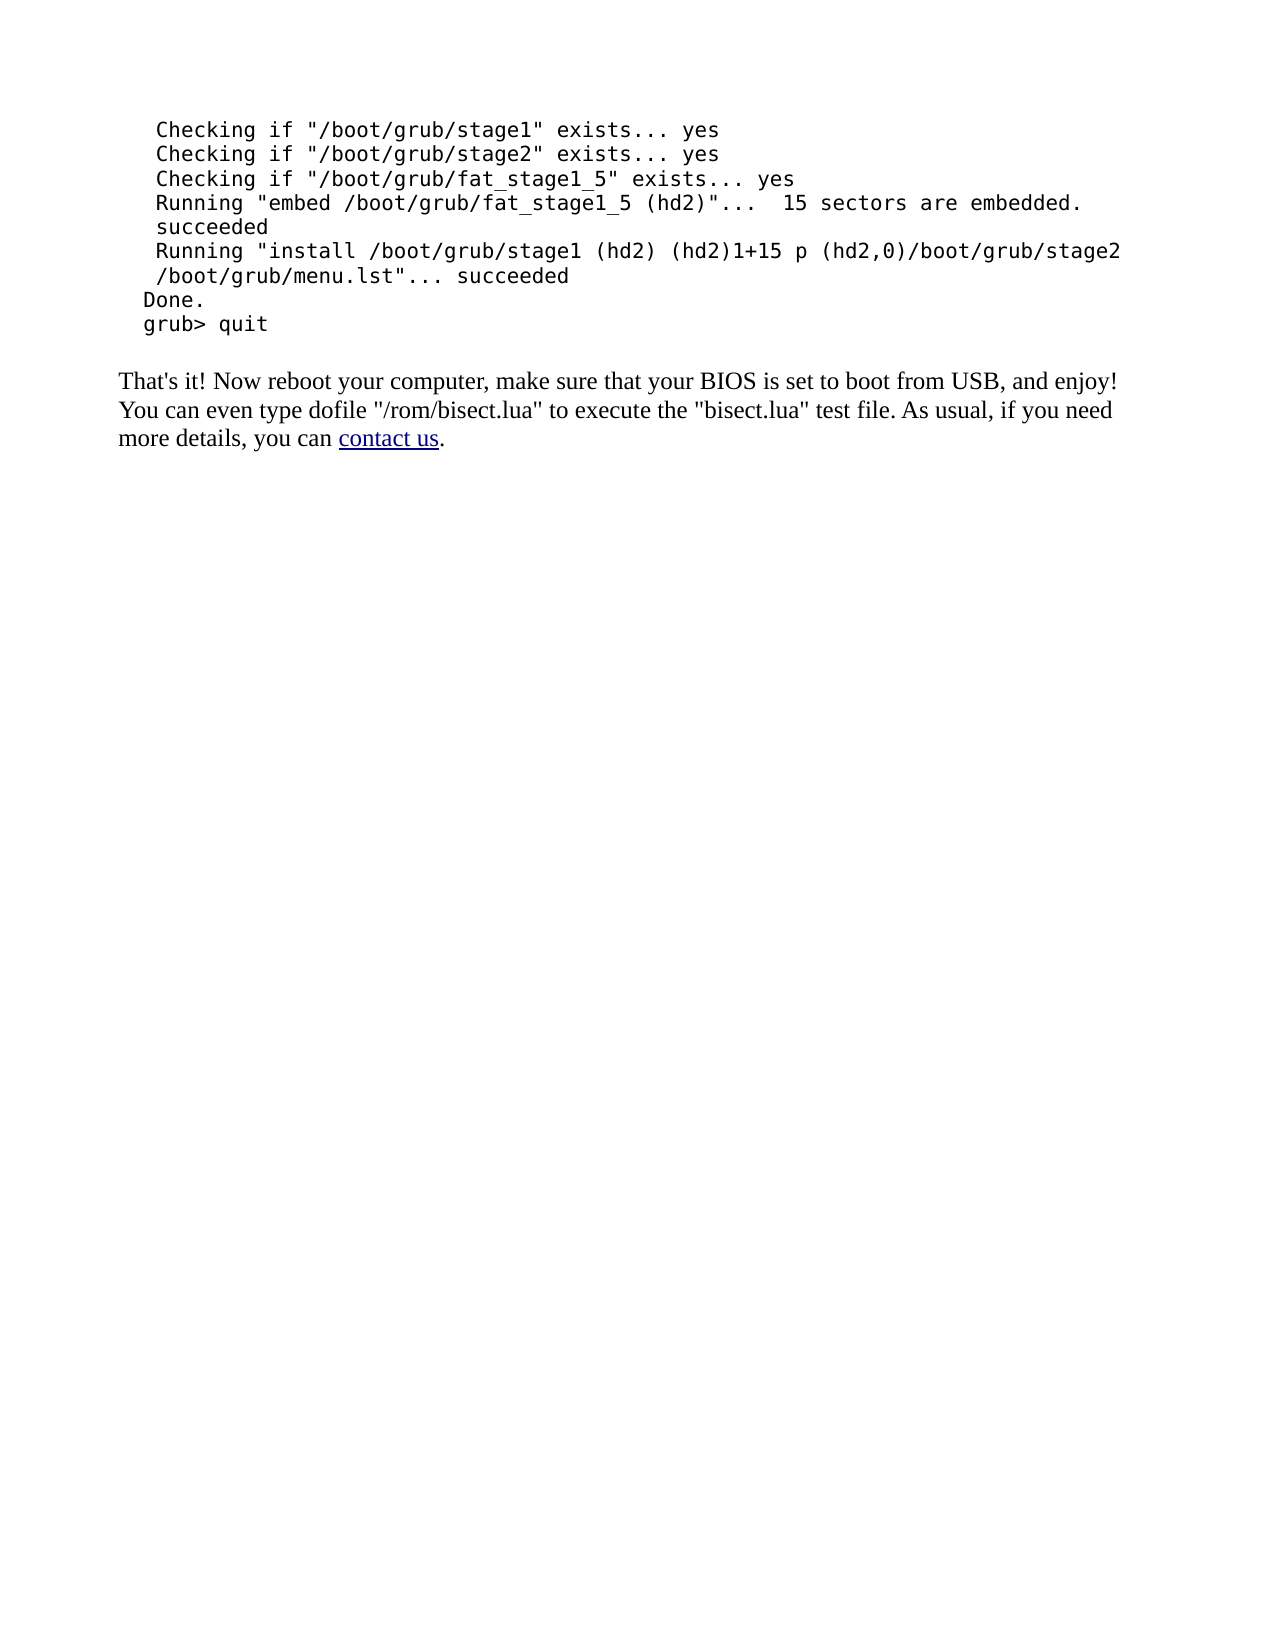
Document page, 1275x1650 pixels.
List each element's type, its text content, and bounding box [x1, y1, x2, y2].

text grub> quit [118, 312, 1157, 337]
text /boot/grub/menu.lst"... succeeded [118, 264, 1157, 288]
text Done. [118, 288, 1157, 312]
text Checking if "/boot/grub/fat_stage1_5" exists... yes [118, 167, 1157, 191]
text Running "embed /boot/grub/fat_stage1_5 (hd2)"... 15 sectors are embedded. [118, 191, 1157, 215]
text Checking if "/boot/grub/stage1" exists... yes [118, 118, 1157, 142]
text That's it! Now reboot your computer, make sure that your BIOS is set to boot from USB, and enjoy! You can even type dofile "/rom/bisect.lua" to execute the "bisect.lua" test file. As usual, if you need more details, you can contact us. [118, 366, 1157, 452]
text Checking if "/boot/grub/stage2" exists... yes [118, 142, 1157, 167]
text succeeded [118, 215, 1157, 239]
text Running "install /boot/grub/stage1 (hd2) (hd2)1+15 p (hd2,0)/boot/grub/stage2 [118, 239, 1157, 264]
